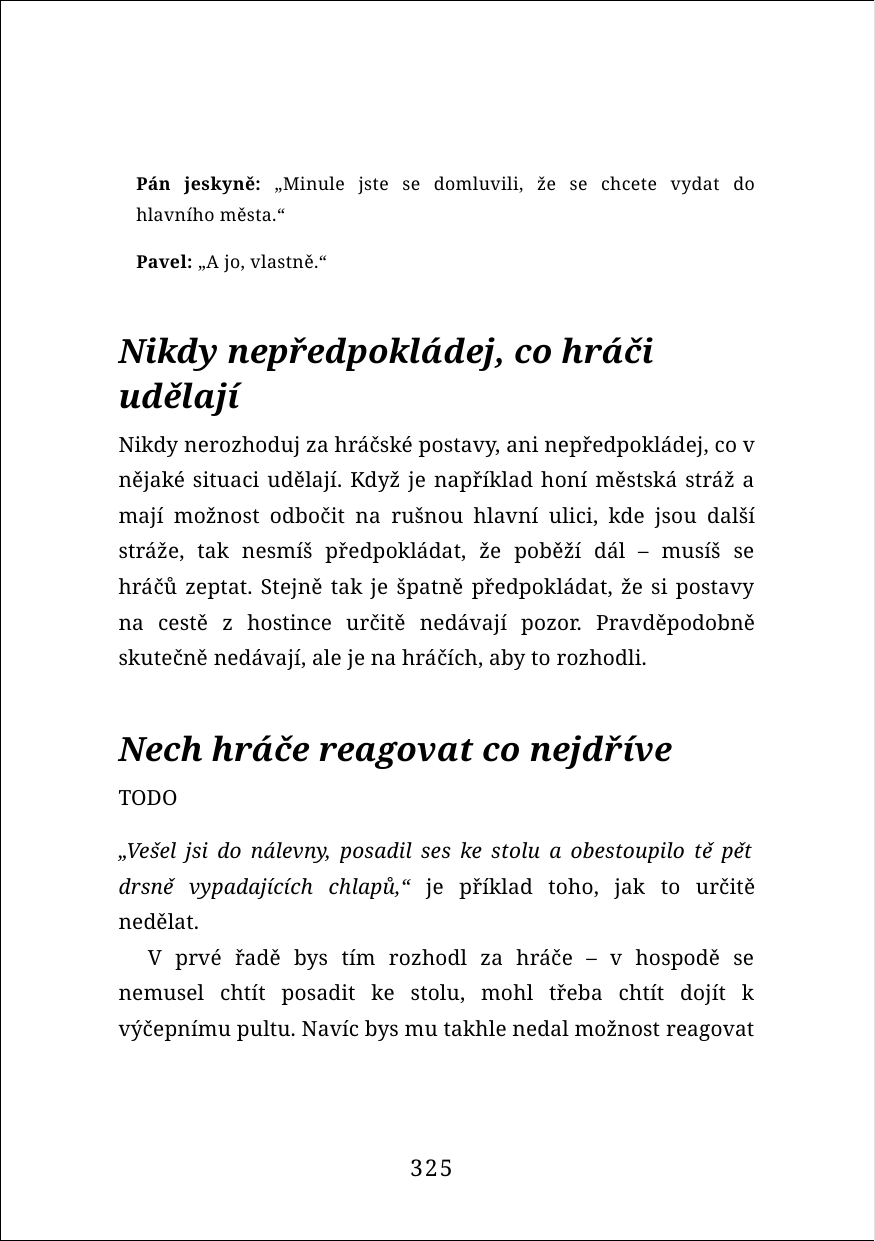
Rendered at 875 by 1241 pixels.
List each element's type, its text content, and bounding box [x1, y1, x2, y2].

subtitle Nikdy nepředpokládej, co hráči udělají [118, 327, 756, 418]
text Nikdy nerozhoduj za hráčské postavy, ani nepředpokládej, co v nějaké situaci udělají. Když je například honí městská stráž a mají možnost odbočit na rušnou hlavní ulici, kde jsou další stráže, tak nesmíš předpokládat, že poběží dál – musíš se hráčů zeptat. Stejně tak je špatně předpokládat, že si postavy na cestě z hostince určitě nedávají pozor. Pravděpodobně skutečně nedávají, ale je na hráčích, aby to rozhodli. [118, 430, 756, 672]
text Pavel: „A jo, vlastně.“ [136, 250, 756, 274]
text Pán jeskyně: „Minule jste se domluvili, že se chcete vydat do hlavního města.“ [136, 172, 756, 226]
text „Vešel jsi do nálevny, posadil ses ke stolu a obestoupilo tě pět drsně vypadajících chlapů,“ je příklad toho, jak to určitě nedělat. V prvé řadě bys tím rozhodl za hráče – v hospodě se nemusel chtít posadit ke stolu, mohl třeba chtít dojít k výčepnímu pultu. Navíc bys mu takhle nedal možnost reagovat [118, 836, 756, 1042]
subtitle Nech hráče reagovat co nejdříve [118, 726, 756, 771]
text TODO [118, 783, 756, 812]
